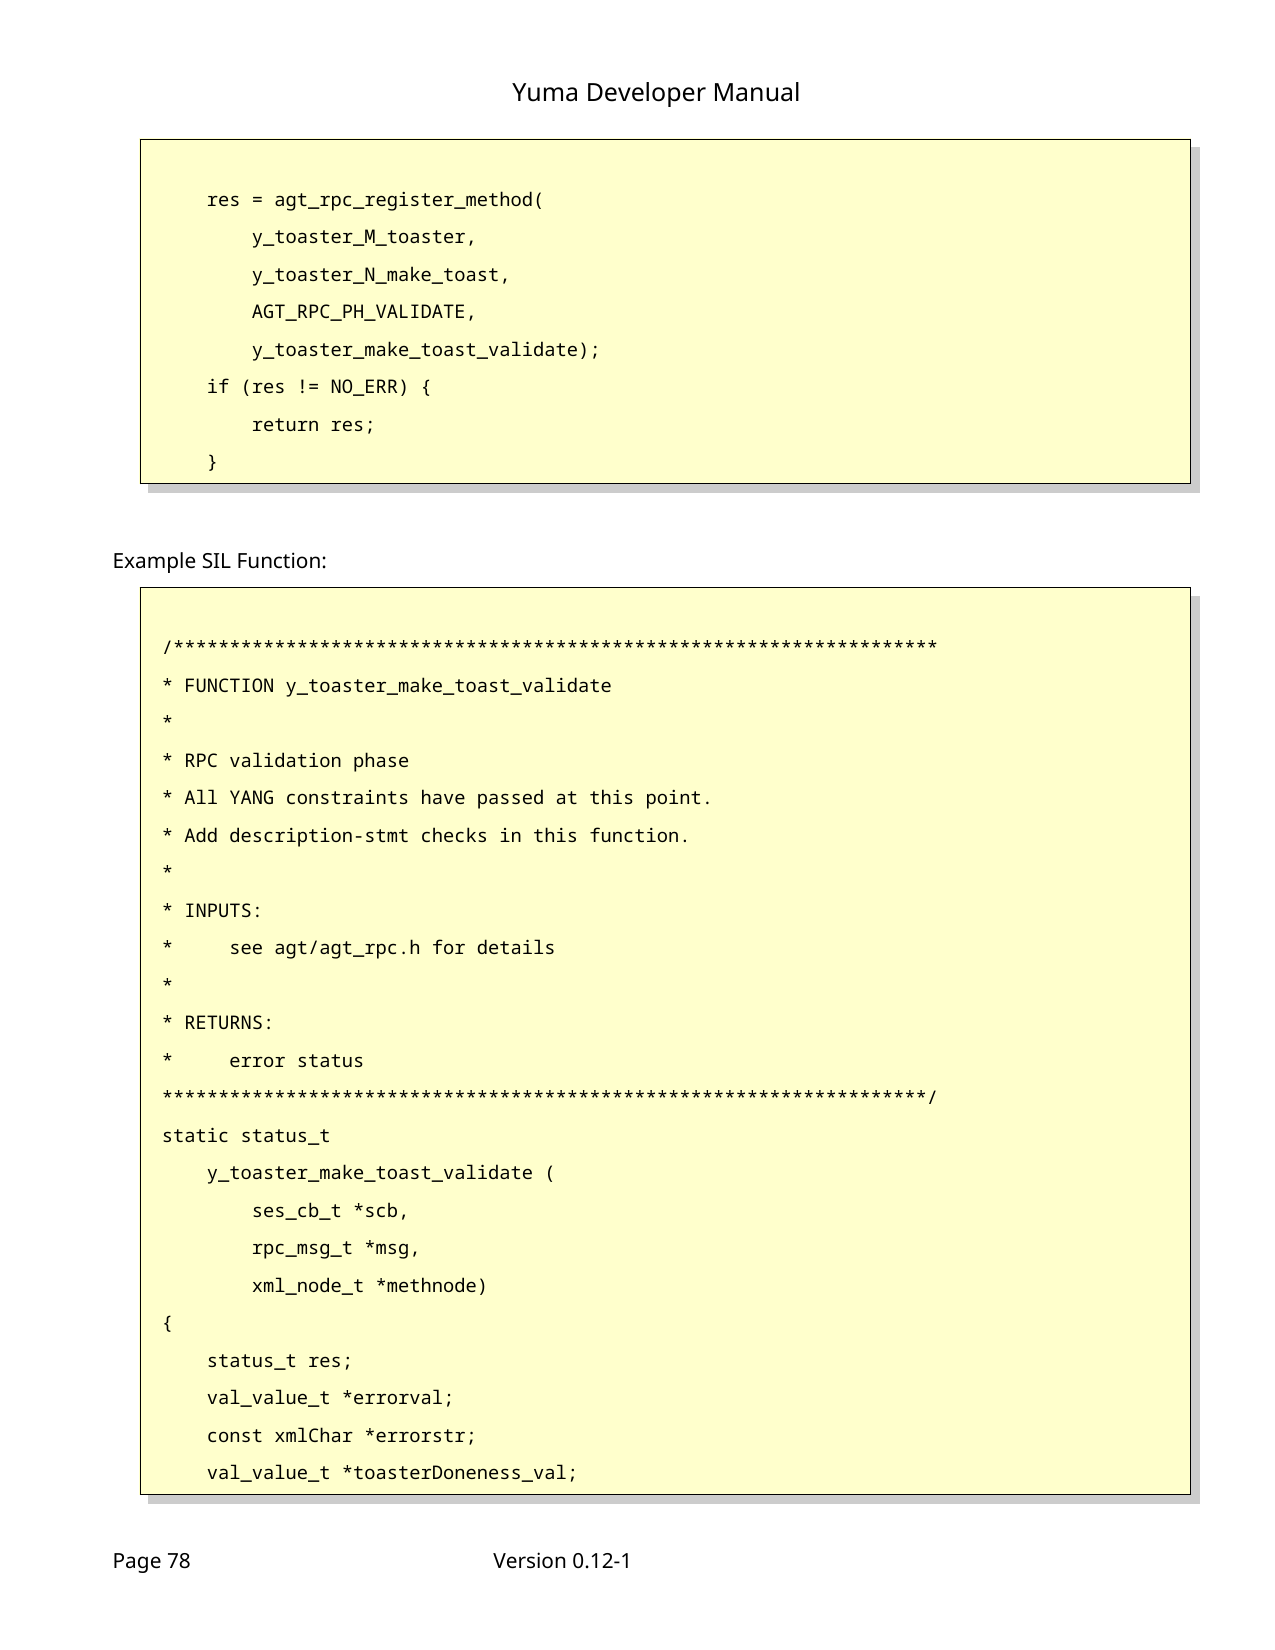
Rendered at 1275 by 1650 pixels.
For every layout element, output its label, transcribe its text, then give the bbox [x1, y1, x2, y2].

text y_toaster_M_toaster, [141, 213, 1190, 249]
text /******************************************************************** [141, 624, 1190, 660]
text AGT_RPC_PH_VALIDATE, [141, 288, 1190, 324]
text res = agt_rpc_register_method( [141, 176, 1190, 212]
text * [141, 849, 1190, 885]
text * All YANG constraints have passed at this point. [141, 774, 1190, 810]
text * see agt/agt_rpc.h for details [141, 924, 1190, 960]
text ses_cb_t *scb, [141, 1187, 1190, 1222]
text if (res != NO_ERR) { [141, 363, 1190, 399]
text val_value_t *errorval; [141, 1374, 1190, 1410]
text * [141, 962, 1190, 997]
text rpc_msg_t *msg, [141, 1224, 1190, 1260]
text * FUNCTION y_toaster_make_toast_validate [141, 662, 1190, 697]
text { [141, 1299, 1190, 1335]
text const xmlChar *errorstr; [141, 1412, 1190, 1447]
text * [141, 699, 1190, 735]
text * RETURNS: [141, 999, 1190, 1035]
text * INPUTS: [141, 887, 1190, 922]
text Example SIL Function: [112, 546, 1200, 574]
text return res; [141, 401, 1190, 437]
text ********************************************************************/ [141, 1074, 1190, 1110]
text y_toaster_N_make_toast, [141, 251, 1190, 287]
text y_toaster_make_toast_validate); [141, 326, 1190, 362]
text xml_node_t *methnode) [141, 1262, 1190, 1297]
text * error status [141, 1037, 1190, 1072]
text * RPC validation phase [141, 737, 1190, 772]
text val_value_t *toasterDoneness_val; [141, 1449, 1190, 1494]
text * Add description-stmt checks in this function. [141, 812, 1190, 847]
text static status_t [141, 1112, 1190, 1147]
text y_toaster_make_toast_validate ( [141, 1149, 1190, 1185]
text } [141, 438, 1190, 483]
text status_t res; [141, 1337, 1190, 1372]
